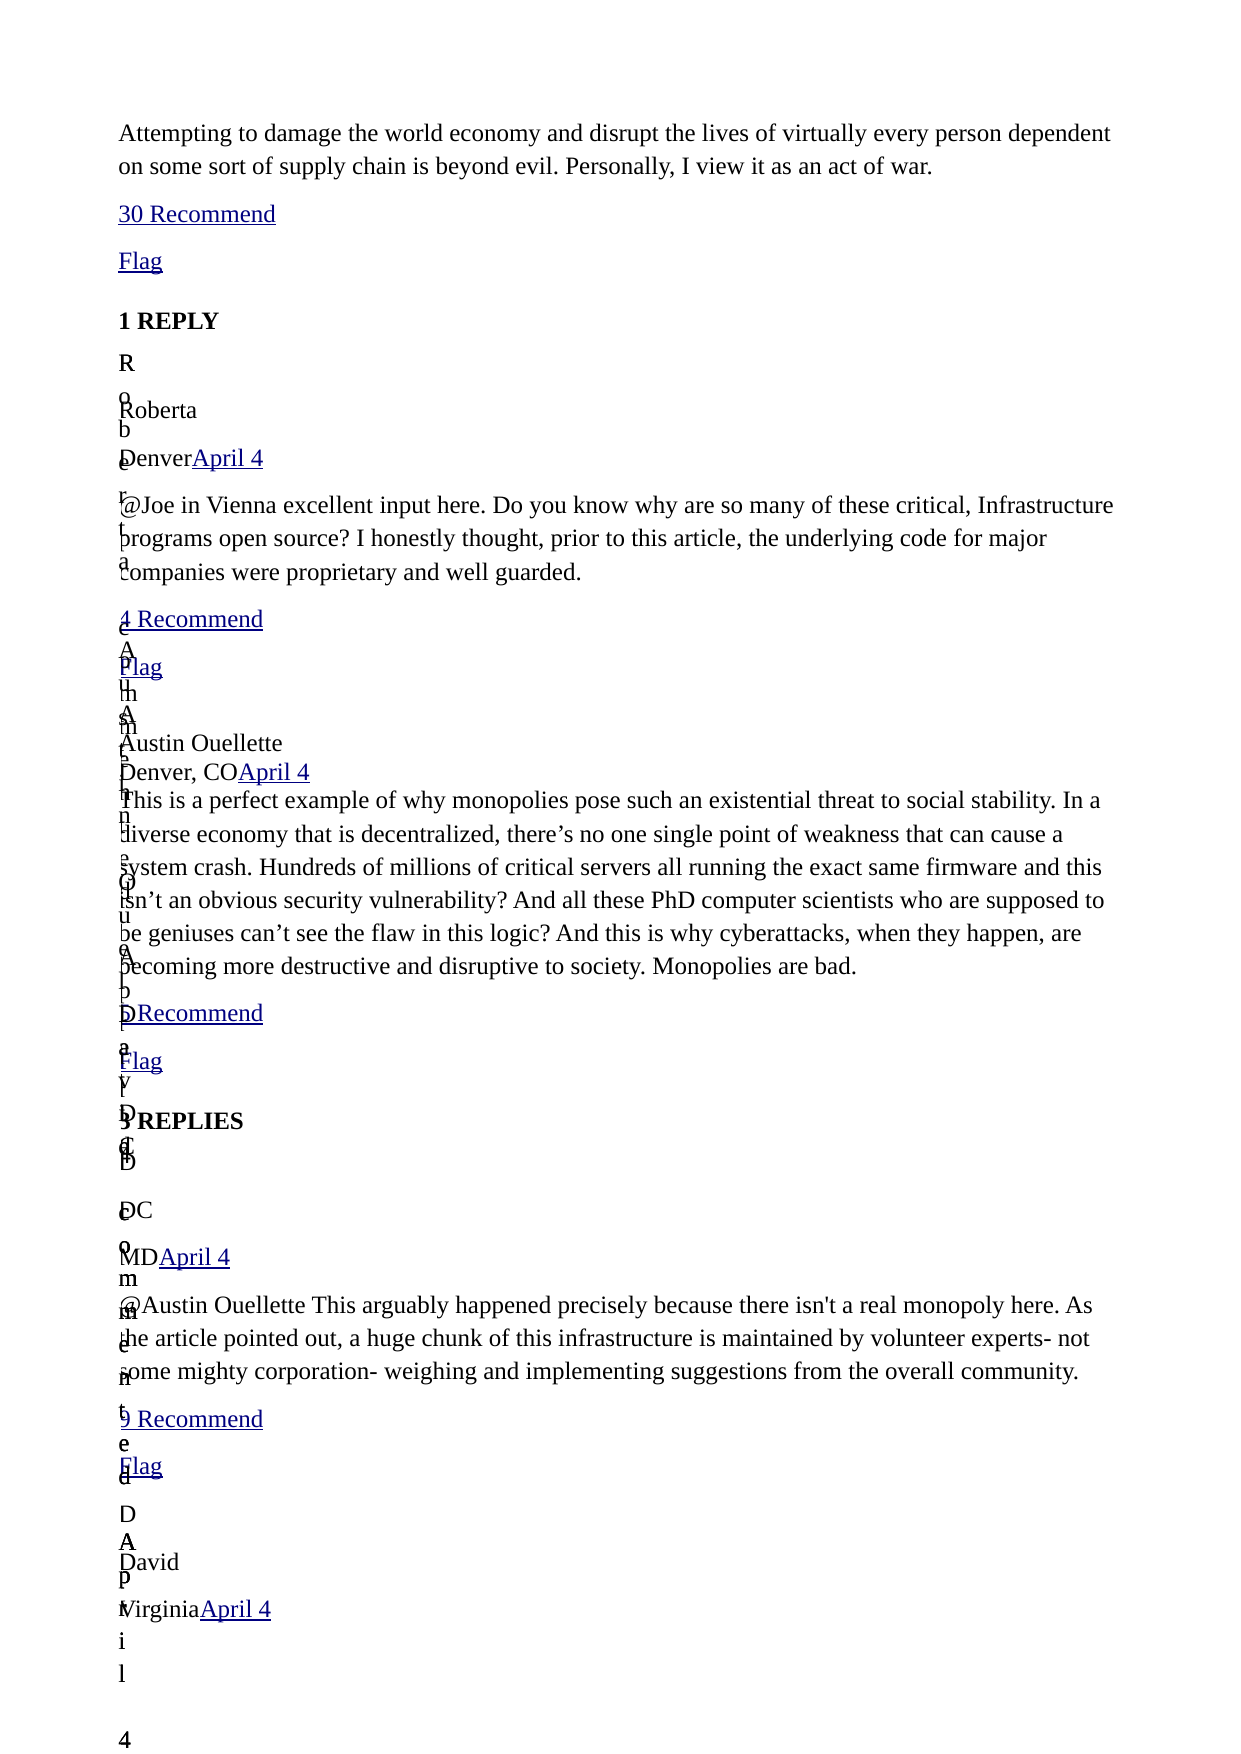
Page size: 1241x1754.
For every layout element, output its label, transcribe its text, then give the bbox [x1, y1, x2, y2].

text Flag [121, 1046, 1122, 1075]
text Roberta [121, 395, 1122, 424]
text Denver, COApril 4 [121, 757, 1122, 786]
text This is a perfect example of why monopolies pose such an existential threat to social stability. In a diverse economy that is decentralized, there’s no one single point of weakness that can cause a system crash. Hundreds of millions of critical servers all running the exact same firmware and this isn’t an obvious security vulnerability? And all these PhD computer scientists who are supposed to be geniuses can’t see the flaw in this logic? And this is why cyberattacks, when they happen, are becoming more destructive and disruptive to society. Monopolies are bad. [121, 786, 1122, 979]
text Austin Ouellette [122, 728, 1122, 757]
subtitle 1 REPLY [118, 306, 1122, 335]
text D [121, 1147, 1122, 1176]
text @Joe in Vienna excellent input here. Do you know why are so many of these critical, Infrastructure programs open source? I honestly thought, prior to this article, the underlying code for major companies were proprietary and well guarded. [121, 491, 1122, 585]
text DenverApril 4 [121, 443, 1122, 472]
text DC [121, 1195, 1122, 1224]
text VirginiaApril 4 [121, 1594, 1122, 1623]
text D [121, 1499, 1122, 1528]
text 9 Recommend [121, 1404, 1122, 1432]
text @Austin Ouellette This arguably happened precisely because there isn't a real monopoly here. As the article pointed out, a huge chunk of this infrastructure is maintained by volunteer experts- not some mighty corporation- weighing and implementing suggestions from the overall community. [121, 1290, 1122, 1385]
text 4 Recommend [121, 604, 1122, 633]
text 30 Recommend [118, 199, 1122, 227]
subtitle 3 REPLIES [121, 1106, 1122, 1135]
text Attempting to damage the world economy and disrupt the lives of virtually every person dependent on some sort of supply chain is beyond evil. Personally, I view it as an act of war. [118, 118, 1122, 180]
text R [121, 348, 1122, 376]
text 5 Recommend [121, 998, 1122, 1027]
text MDApril 4 [121, 1242, 1122, 1271]
text Flag [121, 652, 1122, 681]
text David [121, 1547, 1122, 1575]
text A [121, 699, 1122, 728]
text Flag [118, 246, 1122, 275]
text Flag [121, 1451, 1122, 1480]
